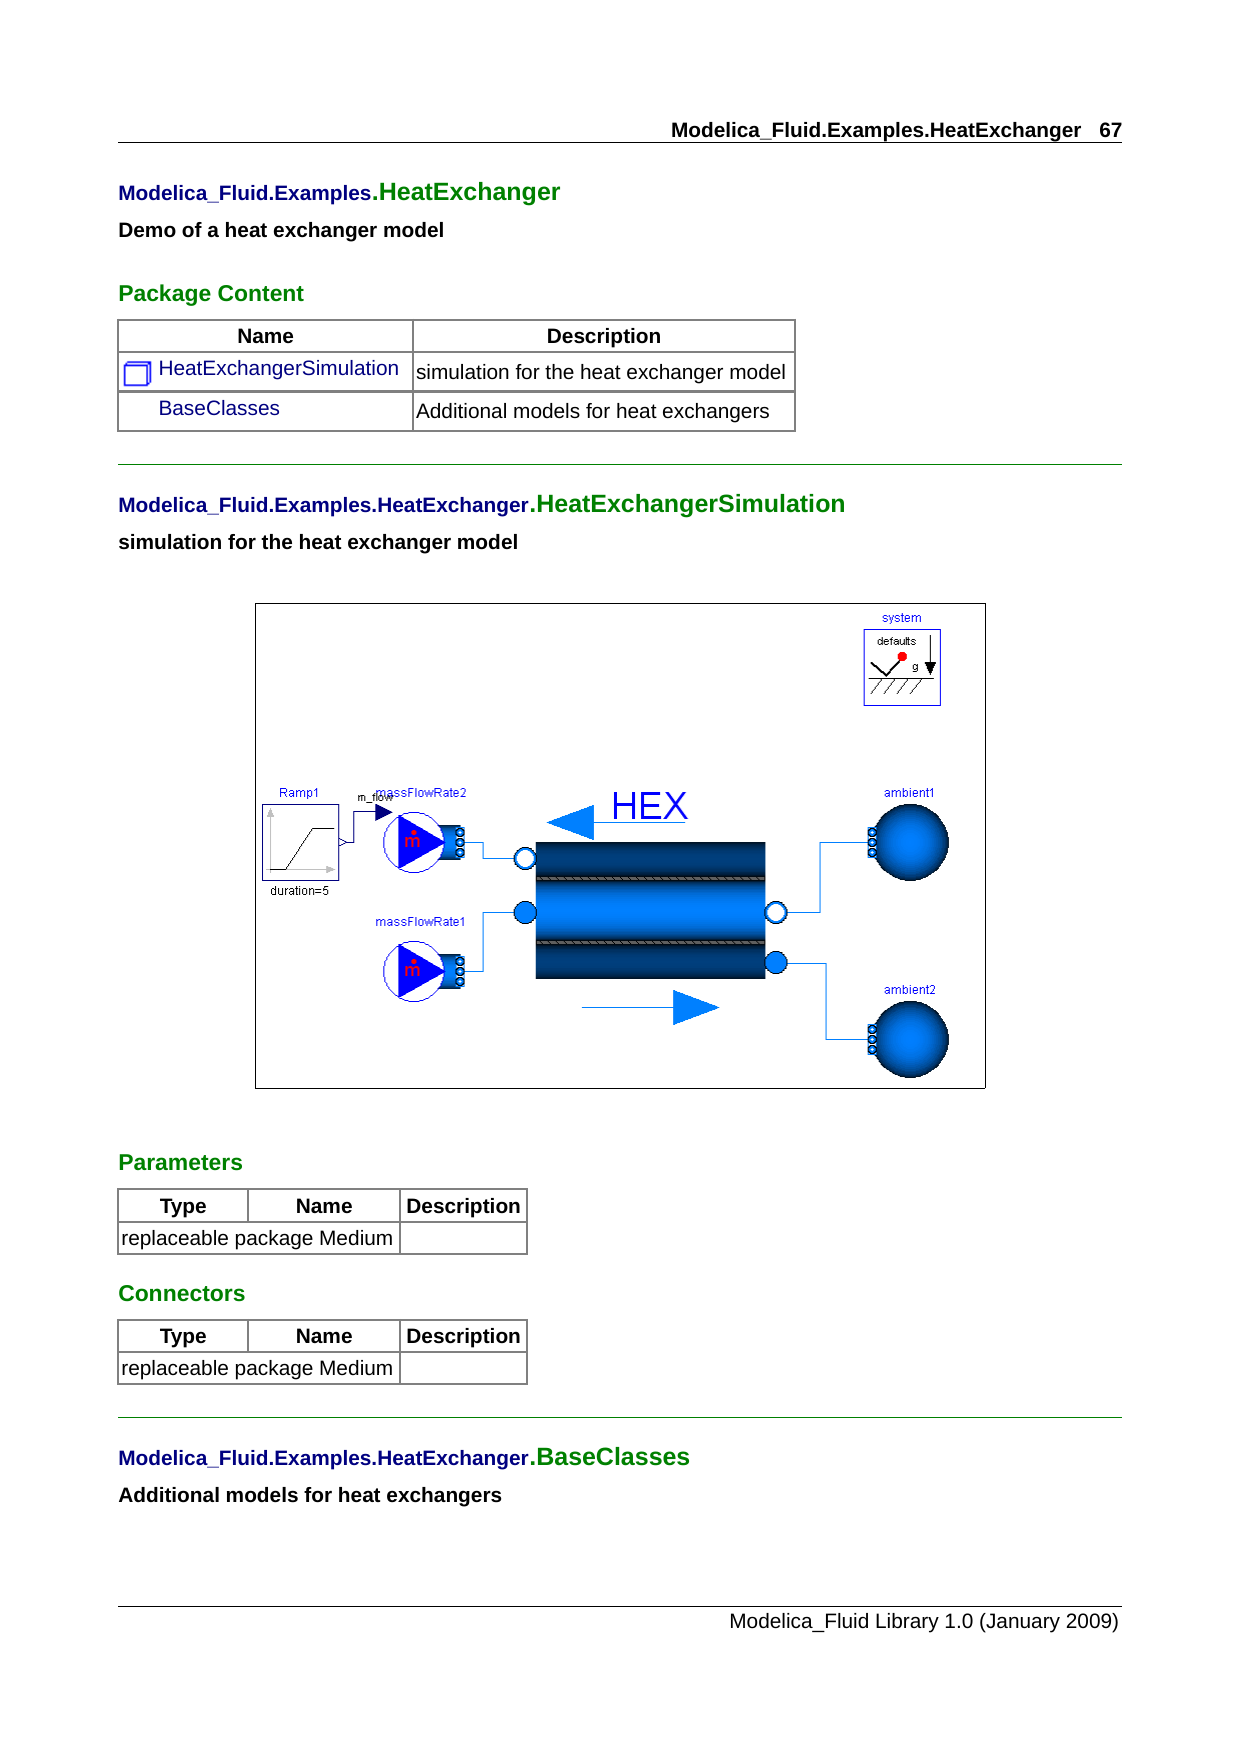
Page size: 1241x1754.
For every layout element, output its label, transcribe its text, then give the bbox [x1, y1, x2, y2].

table_header Type [119, 1190, 247, 1221]
table_cell [401, 1223, 526, 1253]
picture [121, 356, 153, 388]
table_header Name [249, 1190, 399, 1221]
subtitle Package Content [118, 280, 1122, 306]
table_cell replaceable package Medium [119, 1353, 399, 1383]
subtitle Parameters [118, 1149, 1122, 1176]
text Additional models for heat exchangers [118, 1483, 1122, 1507]
table_cell BaseClasses [119, 393, 412, 430]
table_cell replaceable package Medium [119, 1223, 399, 1253]
subtitle Modelica_Fluid.Examples.HeatExchanger.HeatExchangerSimulation [118, 489, 1122, 517]
table_cell HeatExchangerSimulation [119, 353, 412, 390]
table_header Name [249, 1321, 399, 1351]
table_cell Additional models for heat exchangers [414, 393, 794, 430]
table_header Description [401, 1190, 526, 1221]
picture [258, 605, 982, 1085]
table_header Description [401, 1321, 526, 1351]
subtitle Modelica_Fluid.Examples.HeatExchanger [118, 177, 1122, 206]
subtitle Modelica_Fluid.Examples.HeatExchanger.BaseClasses [118, 1442, 1122, 1471]
table_header Type [119, 1321, 247, 1351]
table_header Description [414, 321, 794, 351]
table_header Name [119, 321, 412, 351]
table_cell simulation for the heat exchanger model [414, 353, 794, 390]
subtitle Connectors [118, 1280, 1122, 1306]
table_cell [401, 1353, 526, 1383]
text Demo of a heat exchanger model [118, 218, 1122, 242]
text simulation for the heat exchanger model [118, 530, 1122, 554]
